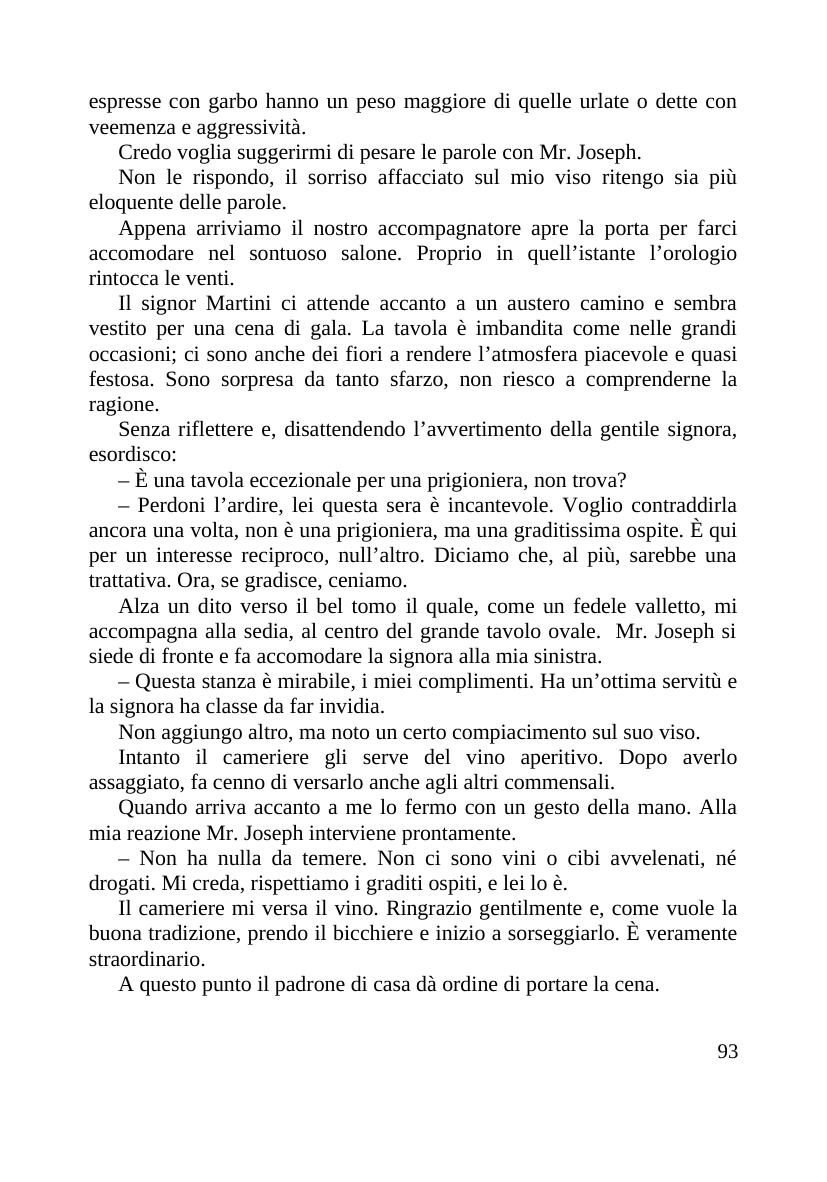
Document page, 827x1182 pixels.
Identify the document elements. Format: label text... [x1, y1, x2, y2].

text Il signor Martini ci attende accanto a un austero camino e sembra vestito per una cena di gala. La tavola è imbandita come nelle grandi occasioni; ci sono anche dei fiori a rendere l’atmosfera piacevole e quasi festosa. Sono sorpresa da tanto sfarzo, non riesco a comprenderne la ragione. [88, 290, 738, 416]
text Non aggiungo altro, ma noto un certo compiacimento sul suo viso. [88, 719, 738, 744]
text – Non ha nulla da temere. Non ci sono vini o cibi avvelenati, né drogati. Mi creda, rispettiamo i graditi ospiti, e lei lo è. [88, 845, 738, 895]
text Alza un dito verso il bel tomo il quale, come un fedele valletto, mi accompagna alla sedia, al centro del grande tavolo ovale. Mr. Joseph si siede di fronte e fa accomodare la signora alla mia sinistra. [88, 593, 738, 668]
text Appena arriviamo il nostro accompagnatore apre la porta per farci accomodare nel sontuoso salone. Proprio in quell’istante l’orologio rintocca le venti. [88, 214, 738, 290]
text – Questa stanza è mirabile, i miei complimenti. Ha un’ottima servitù e la signora ha classe da far invidia. [88, 668, 738, 719]
text – Perdoni l’ardire, lei questa sera è incantevole. Voglio contraddirla ancora una volta, non è una prigioniera, ma una graditissima ospite. È qui per un interesse reciproco, null’altro. Diciamo che, al più, sarebbe una trattativa. Ora, se gradisce, ceniamo. [88, 492, 738, 593]
text Non le rispondo, il sorriso affacciato sul mio viso ritengo sia più eloquente delle parole. [88, 164, 738, 214]
text Quando arriva accanto a me lo fermo con un gesto della mano. Alla mia reazione Mr. Joseph interviene prontamente. [88, 794, 738, 845]
text Il cameriere mi versa il vino. Ringrazio gentilmente e, come vuole la buona tradizione, prendo il bicchiere e inizio a sorseggiarlo. È veramente straordinario. [88, 895, 738, 971]
text Intanto il cameriere gli serve del vino aperitivo. Dopo averlo assaggiato, fa cenno di versarlo anche agli altri commensali. [88, 744, 738, 794]
text A questo punto il padrone di casa dà ordine di portare la cena. [88, 971, 738, 996]
text – È una tavola eccezionale per una prigioniera, non trova? [88, 467, 738, 492]
text Senza riflettere e, disattendendo l’avvertimento della gentile signora, esordisco: [88, 416, 738, 467]
text Credo voglia suggerirmi di pesare le parole con Mr. Joseph. [88, 139, 738, 164]
text espresse con garbo hanno un peso maggiore di quelle urlate o dette con veemenza e aggressività. [88, 88, 738, 139]
